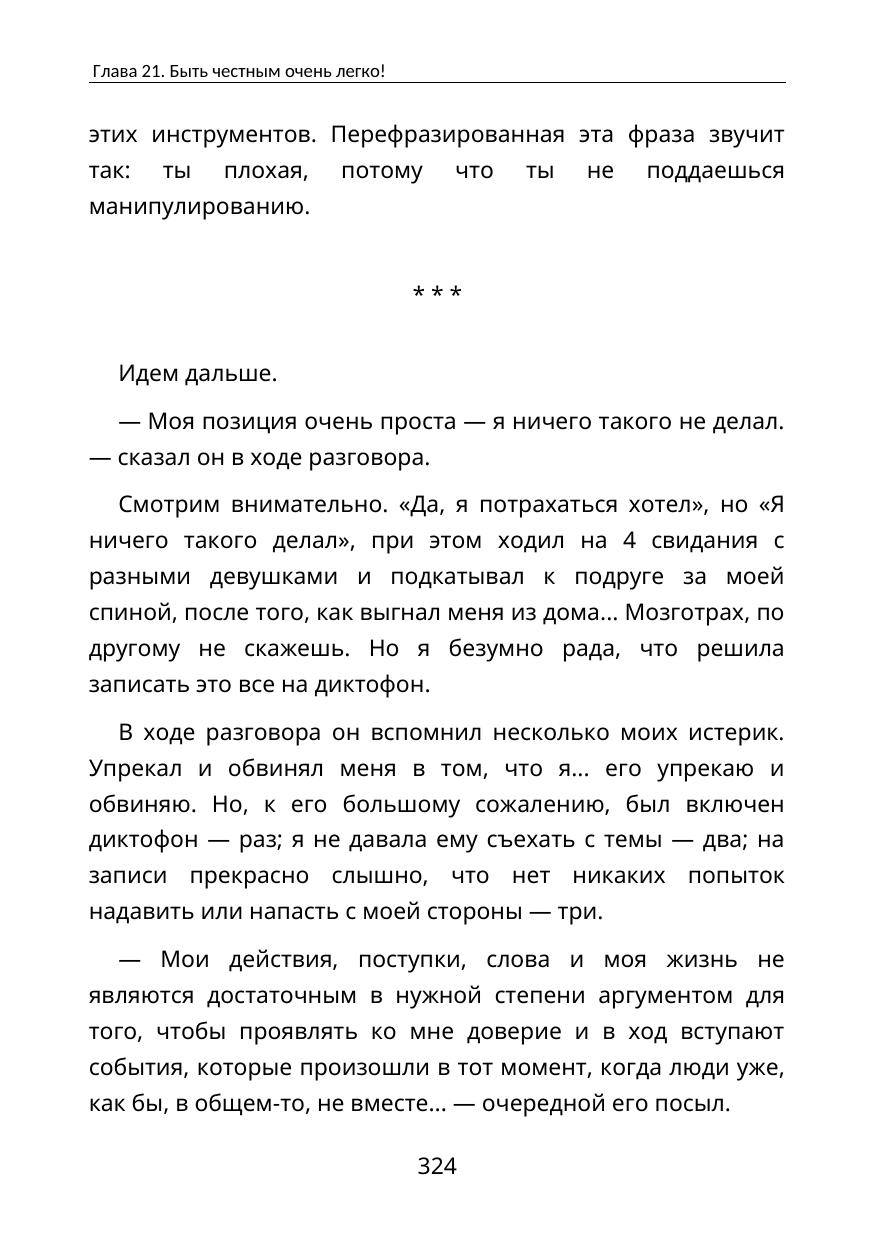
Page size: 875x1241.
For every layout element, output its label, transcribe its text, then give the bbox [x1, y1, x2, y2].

text В ходе разговора он вспомнил несколько моих истерик. Упрекал и обвинял меня в том, что я... его упрекаю и обвиняю. Но, к его большому сожалению, был включен диктофон — раз; я не давала ему съехать с темы — два; на записи прекрасно слышно, что нет никаких попыток надавить или напасть с моей стороны — три. [88, 716, 786, 927]
text — Мои действия, поступки, слова и моя жизнь не являются достаточным в нужной степени аргументом для того, чтобы проявлять ко мне доверие и в ход вступают события, которые произошли в тот момент, когда люди уже, как бы, в общем-то, не вместе... — очередной его посыл. [88, 943, 786, 1118]
text этих инструментов. Перефразированная эта фраза звучит так: ты плохая, потому что ты не поддаешься манипулированию. [88, 118, 786, 221]
subtitle * * * [88, 279, 786, 311]
text — Моя позиция очень проста — я ничего такого не делал. — сказал он в ходе разговора. [88, 404, 786, 472]
text Смотрим внимательно. «Да, я потрахаться хотел», но «Я ничего такого делал», при этом ходил на 4 свидания с разными девушками и подкатывал к подруге за моей спиной, после того, как выгнал меня из дома... Мозготрах, по другому не скажешь. Но я безумно рада, что решила записать это все на диктофон. [88, 488, 786, 699]
text Идем дальше. [88, 357, 786, 388]
